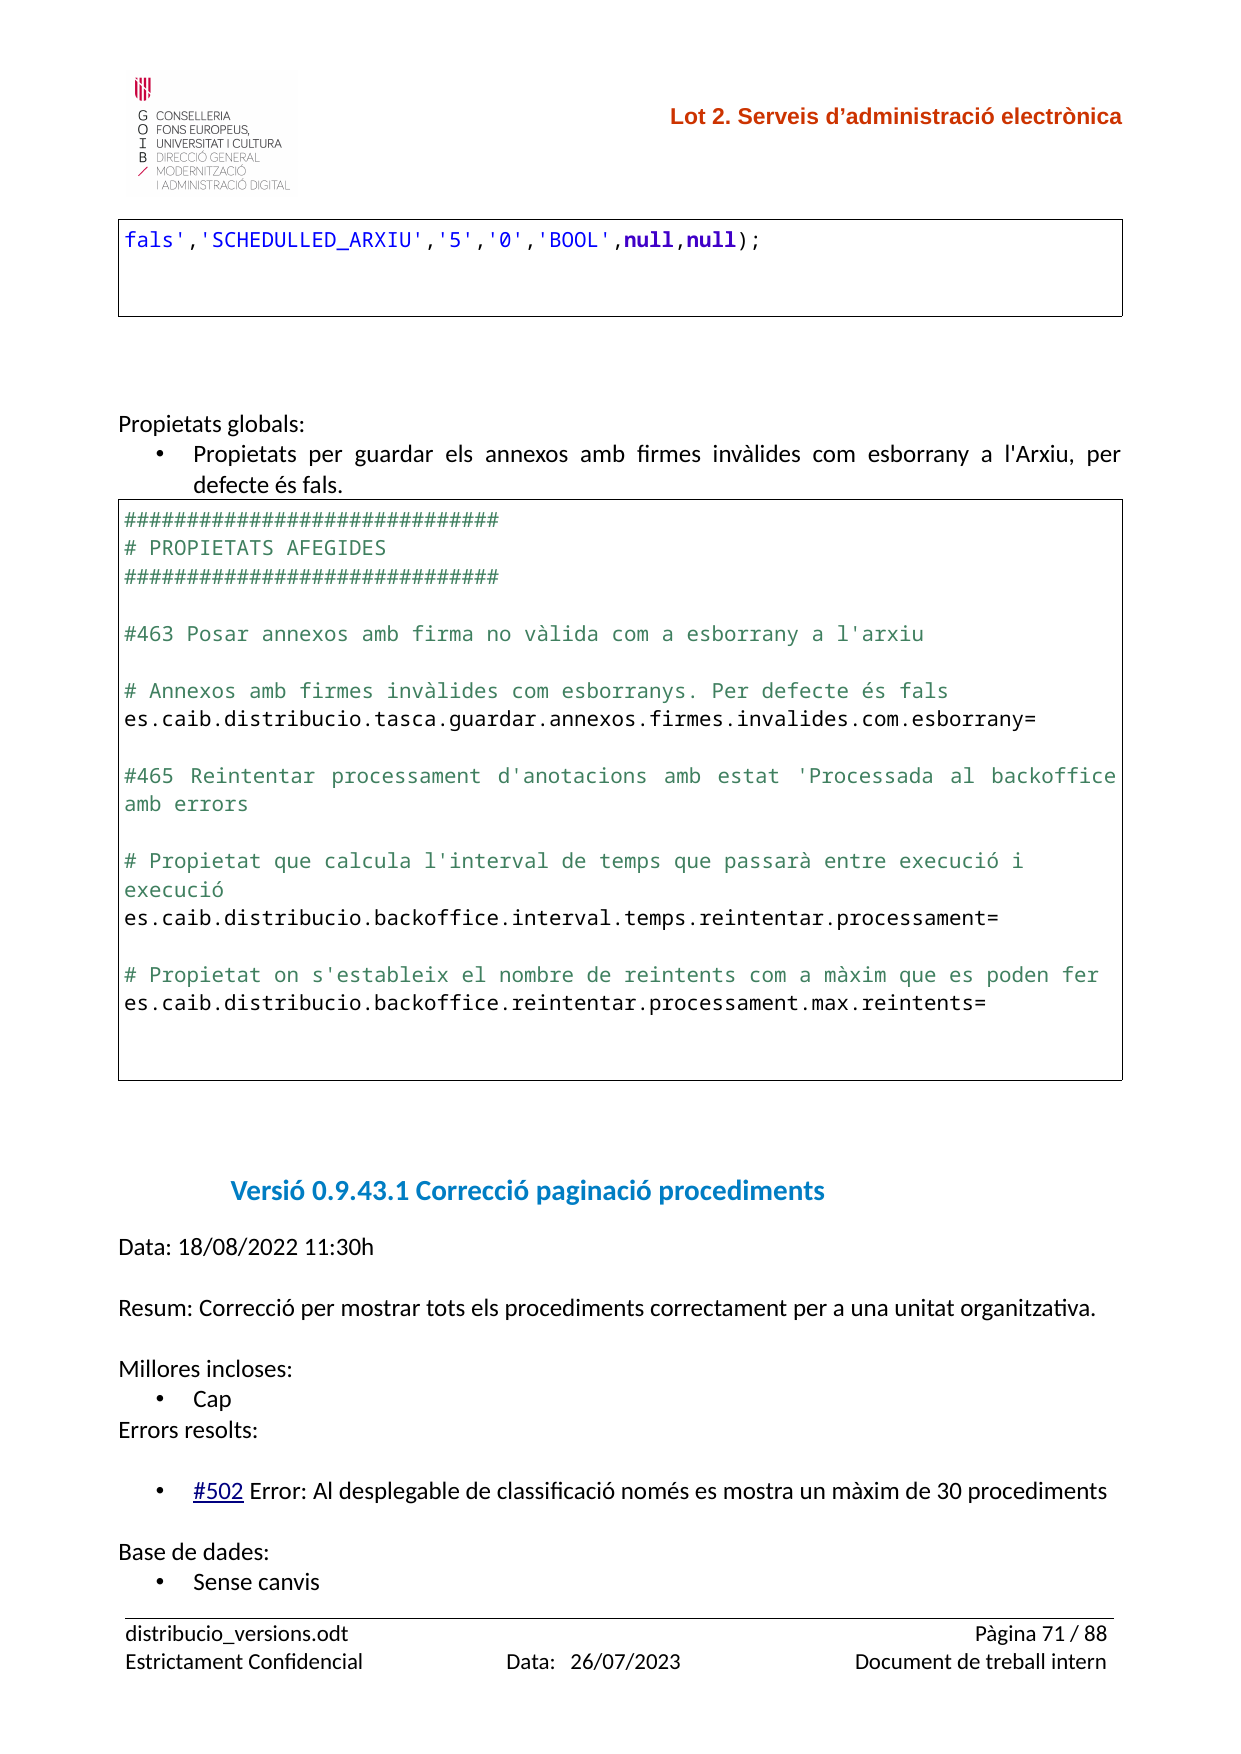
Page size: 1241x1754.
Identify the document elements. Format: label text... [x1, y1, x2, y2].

table_header ############################## # PROPIETATS AFEGIDES ############################## #463 Posar annexos amb firma no vàlida com a esborrany a l'arxiu # Annexos amb firmes invàlides com esborranys. Per defecte és fals es.caib.distribucio.tasca.guardar.annexos.firmes.invalides.com.esborrany= #465 Reintentar processament d'anotacions amb estat 'Processada al backoffice amb errors # Propietat que calcula l'interval de temps que passarà entre execució i execució es.caib.distribucio.backoffice.interval.temps.reintentar.processament= # Propietat on s'estableix el nombre de reintents com a màxim que es poden fer es.caib.distribucio.backoffice.reintentar.processament.max.reintents= [119, 500, 1122, 1079]
subtitle Versió 0.9.43.1 Correcció paginació procediments [153, 1172, 1122, 1207]
text Data: 18/08/2022 11:30h [118, 1231, 1122, 1261]
table_header fals','SCHEDULLED_ARXIU','5','0','BOOL',null,null); [119, 220, 1122, 316]
text Propietats globals: [118, 408, 1122, 438]
list Propietats per guardar els annexos amb firmes invàlides com esborrany a l'Arxiu, per defecte és fals. [156, 438, 1122, 499]
list Sense canvis [156, 1567, 1122, 1597]
picture [126, 70, 299, 197]
text Errors resolts: [118, 1414, 1122, 1444]
text Base de dades: [118, 1536, 1122, 1567]
list Cap [156, 1383, 1122, 1414]
text Resum: Correcció per mostrar tots els procediments correctament per a una unitat organitzativa. [118, 1292, 1122, 1322]
text Millores incloses: [118, 1353, 1122, 1383]
list #502 Error: Al desplegable de classificació només es mostra un màxim de 30 procediments [156, 1475, 1122, 1506]
